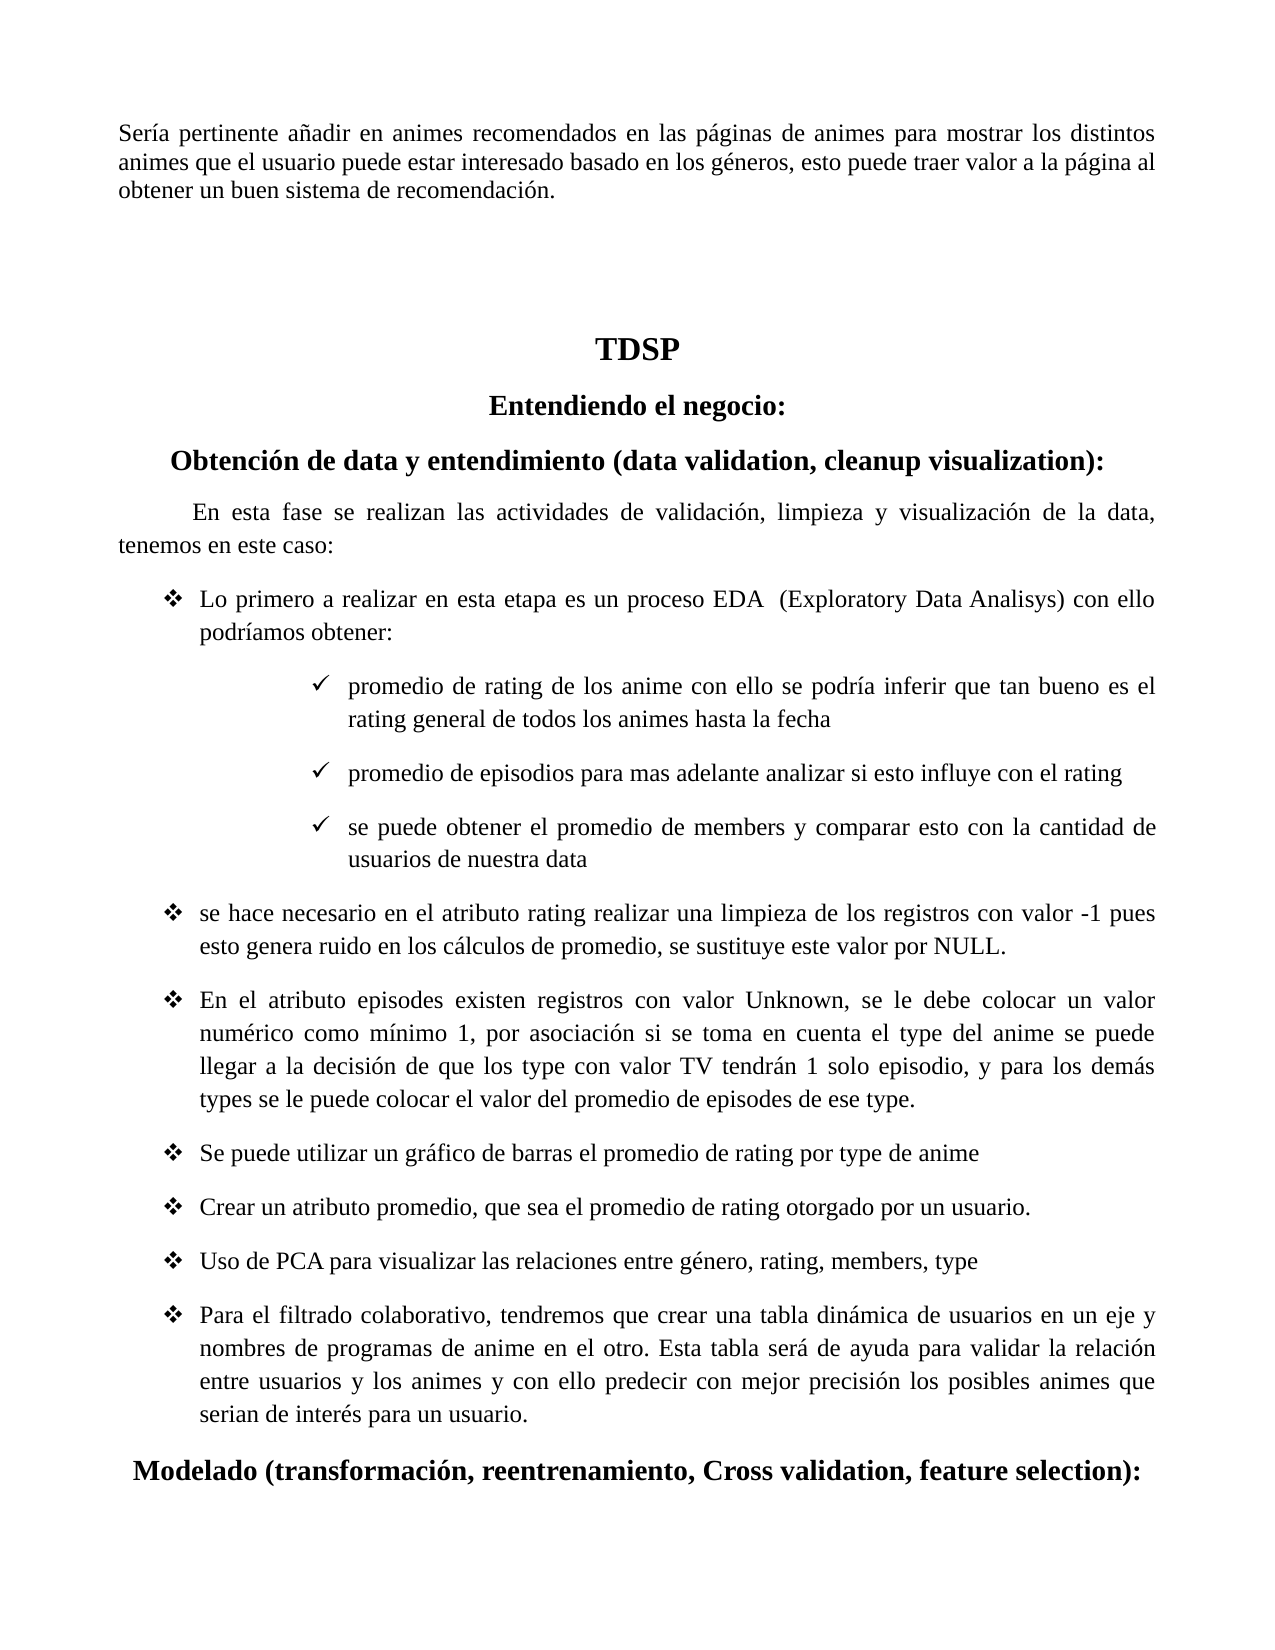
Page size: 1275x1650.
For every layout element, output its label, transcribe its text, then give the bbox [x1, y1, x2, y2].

text Entendiendo el negocio: [118, 388, 1157, 422]
text TDSP [118, 329, 1157, 367]
text En esta fase se realizan las actividades de validación, limpieza y visualización de la data, tenemos en este caso: [118, 497, 1157, 559]
list promedio de episodios para mas adelante analizar si esto influye con el rating [310, 758, 1157, 786]
list Lo primero a realizar en esta etapa es un proceso EDA (Exploratory Data Analisys) con ello podríamos obtener: [162, 584, 1157, 646]
text Obtención de data y entendimiento (data validation, cleanup visualization): [118, 443, 1157, 476]
list se puede obtener el promedio de members y comparar esto con la cantidad de usuarios de nuestra data [310, 812, 1157, 873]
list En el atributo episodes existen registros con valor Unknown, se le debe colocar un valor numérico como mínimo 1, por asociación si se toma en cuenta el type del anime se puede llegar a la decisión de que los type con valor TV tendrán 1 solo episodio, y para los demás types se le puede colocar el valor del promedio de episodes de ese type. [162, 985, 1157, 1113]
list se hace necesario en el atributo rating realizar una limpieza de los registros con valor -1 pues esto genera ruido en los cálculos de promedio, se sustituye este valor por NULL. [162, 898, 1157, 960]
list Se puede utilizar un gráfico de barras el promedio de rating por type de anime [162, 1138, 1157, 1167]
list Para el filtrado colaborativo, tendremos que crear una tabla dinámica de usuarios en un eje y nombres de programas de anime en el otro. Esta tabla será de ayuda para validar la relación entre usuarios y los animes y con ello predecir con mejor precisión los posibles animes que serian de interés para un usuario. [162, 1300, 1157, 1428]
list promedio de rating de los anime con ello se podría inferir que tan bueno es el rating general de todos los animes hasta la fecha [310, 671, 1157, 733]
text Sería pertinente añadir en animes recomendados en las páginas de animes para mostrar los distintos animes que el usuario puede estar interesado basado en los géneros, esto puede traer valor a la página al obtener un buen sistema de recomendación. [118, 118, 1157, 204]
text Modelado (transformación, reentrenamiento, Cross validation, feature selection): [118, 1453, 1157, 1486]
list Crear un atributo promedio, que sea el promedio de rating otorgado por un usuario. [162, 1192, 1157, 1221]
list Uso de PCA para visualizar las relaciones entre género, rating, members, type [162, 1246, 1157, 1275]
